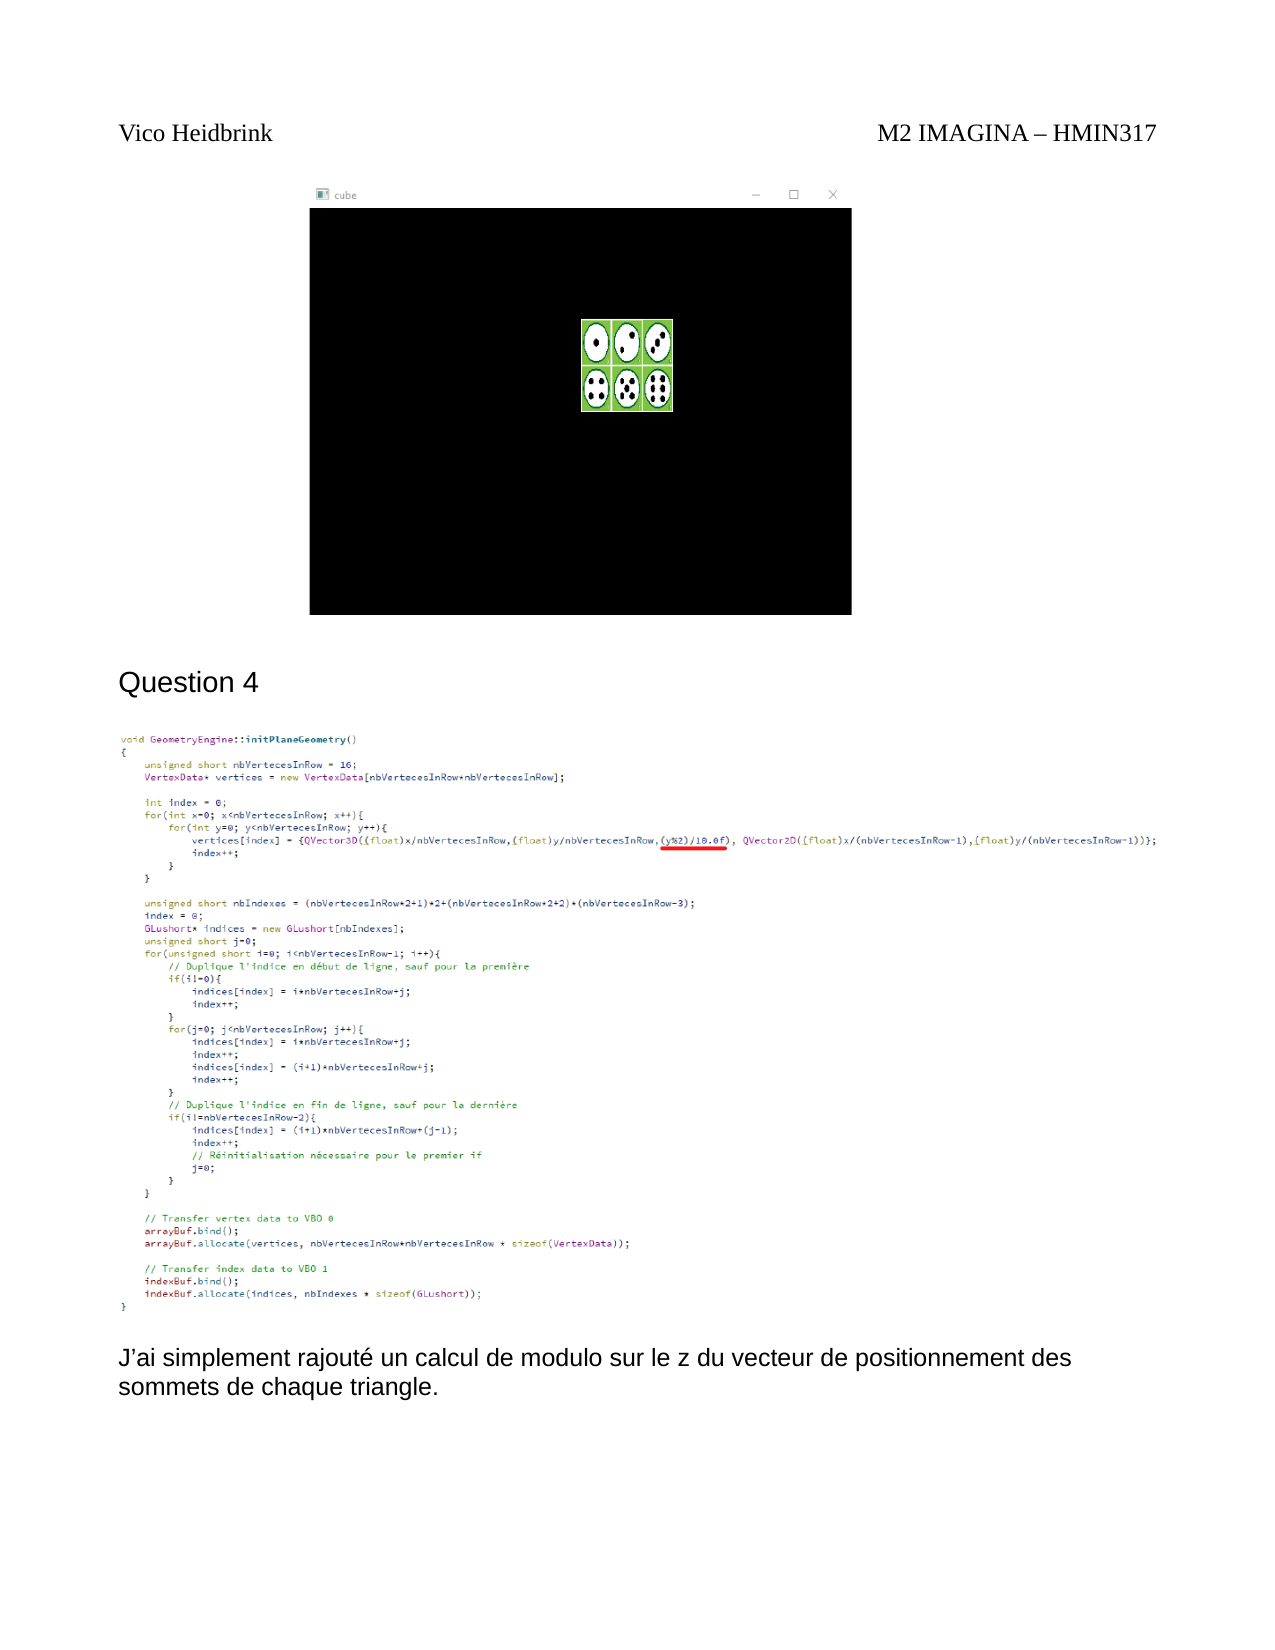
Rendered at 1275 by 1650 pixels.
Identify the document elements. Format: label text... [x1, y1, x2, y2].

text J’ai simplement rajouté un calcul de modulo sur le z du vecteur de positionnement des sommets de chaque triangle. [118, 1343, 1157, 1401]
picture [118, 732, 1157, 1315]
picture [309, 183, 852, 615]
text Question 4 [118, 665, 1157, 699]
